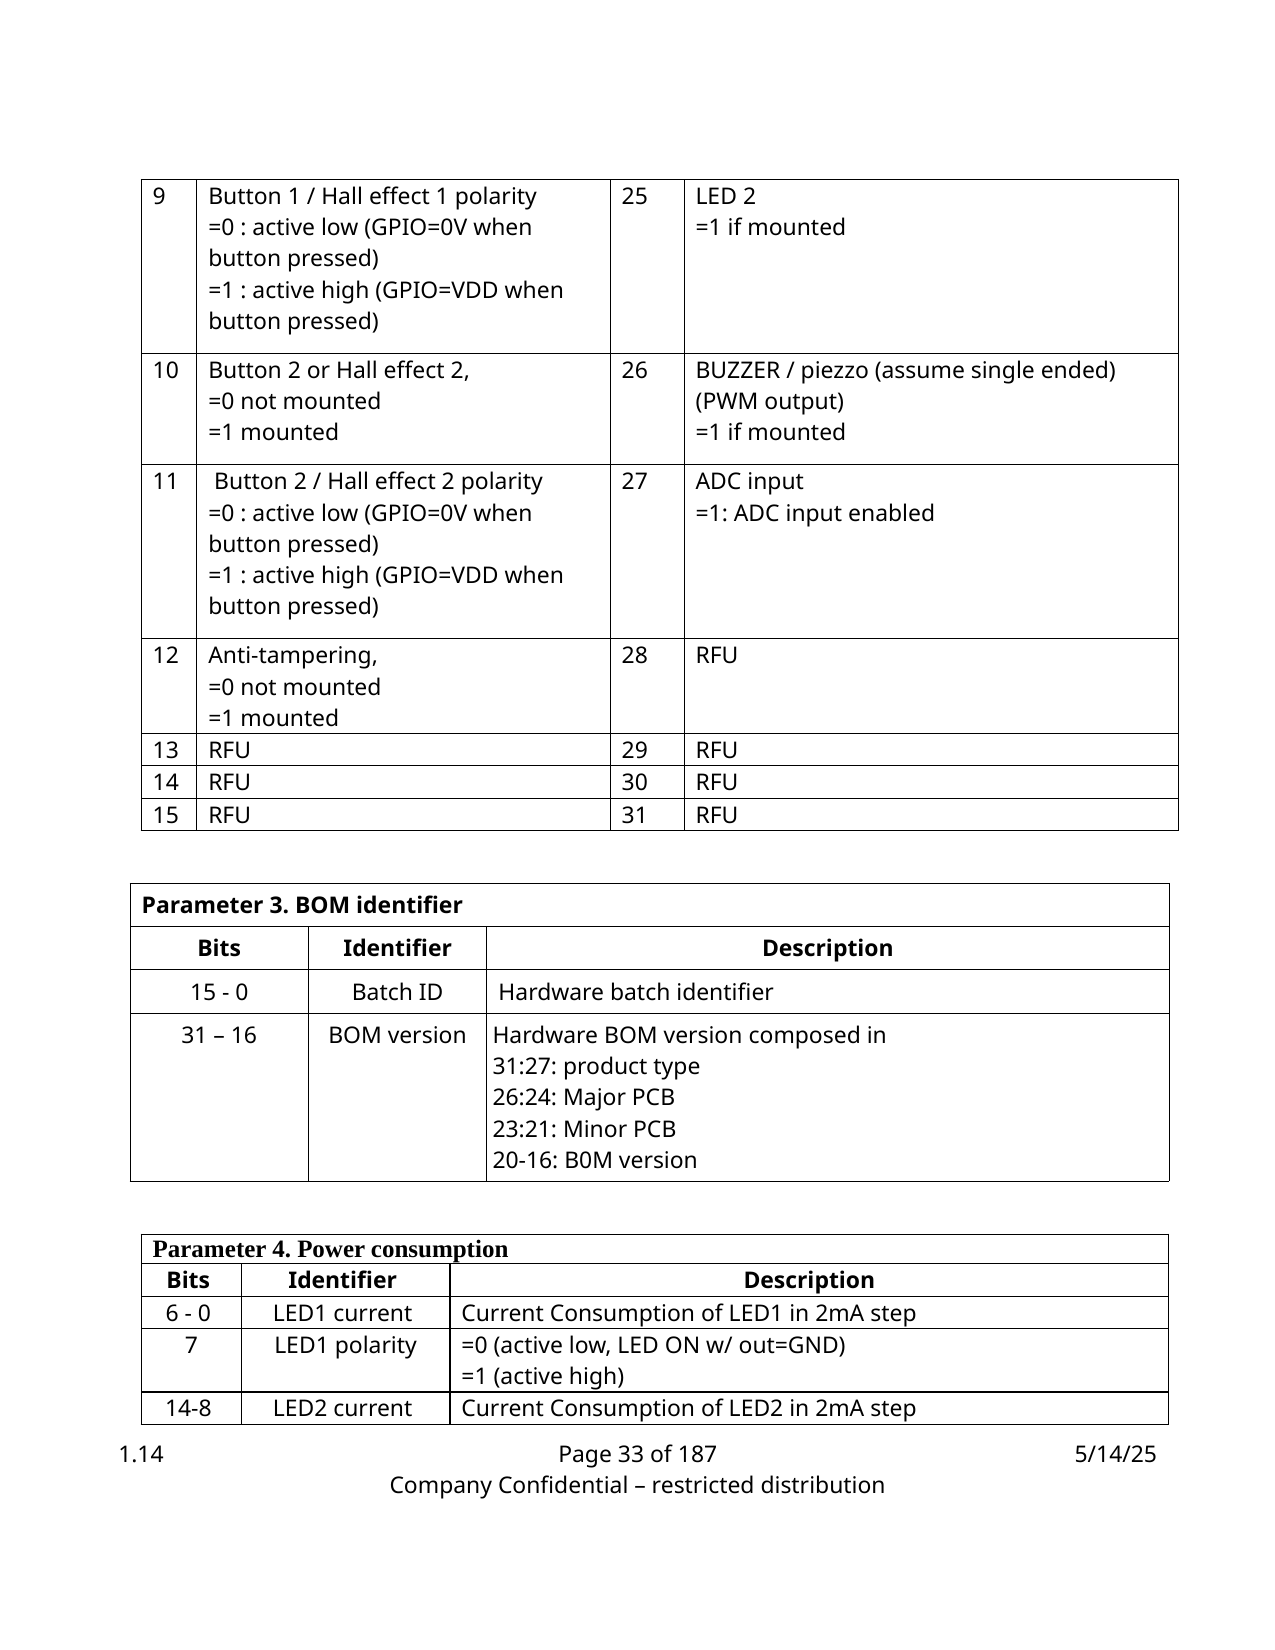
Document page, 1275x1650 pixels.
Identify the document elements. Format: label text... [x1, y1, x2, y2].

table_cell 13 [142, 734, 196, 765]
table_cell 9 [142, 180, 196, 353]
table_cell Description [451, 1264, 1168, 1296]
table_cell 27 [611, 465, 684, 638]
table_cell Hardware batch identifier [487, 970, 1169, 1013]
table_cell RFU [197, 766, 610, 797]
table_cell BUZZER / piezzo (assume single ended) (PWM output) =1 if mounted [685, 354, 1178, 464]
table_cell Anti-tampering, =0 not mounted =1 mounted [197, 639, 610, 733]
table_cell Current Consumption of LED2 in 2mA step [451, 1393, 1168, 1424]
table_cell Button 2 / Hall effect 2 polarity =0 : active low (GPIO=0V when button pressed) =1 : active high (GPIO=VDD when button pressed) [197, 465, 610, 638]
table_cell RFU [685, 734, 1178, 765]
table_cell 31 – 16 [131, 1014, 308, 1181]
table_cell 31 [611, 799, 684, 830]
table_cell Identifier [309, 927, 486, 969]
table_cell Description [487, 927, 1169, 969]
table_cell 15 - 0 [131, 970, 308, 1013]
table_cell =0 (active low, LED ON w/ out=GND) =1 (active high) [451, 1329, 1168, 1391]
table_cell 10 [142, 354, 196, 464]
table_cell 28 [611, 639, 684, 733]
table_cell Button 1 / Hall effect 1 polarity =0 : active low (GPIO=0V when button pressed) =1 : active high (GPIO=VDD when button pressed) [197, 180, 610, 353]
table_cell RFU [685, 766, 1178, 797]
table_cell Identifier [242, 1264, 449, 1296]
table_cell 25 [611, 180, 684, 353]
table_cell LED 2 =1 if mounted [685, 180, 1178, 353]
table_cell 14-8 [142, 1393, 241, 1424]
table_cell 7 [142, 1329, 241, 1391]
table_cell RFU [197, 734, 610, 765]
table_cell LED1 current [242, 1297, 449, 1328]
table_cell Hardware BOM version composed in 31:27: product type 26:24: Major PCB 23:21: Minor PCB 20-16: B0M version [487, 1014, 1169, 1181]
table_cell BOM version [309, 1014, 486, 1181]
table_cell Current Consumption of LED1 in 2mA step [451, 1297, 1168, 1328]
table_cell LED1 polarity [242, 1329, 449, 1391]
table_cell 14 [142, 766, 196, 797]
table_cell 11 [142, 465, 196, 638]
table_cell RFU [197, 799, 610, 830]
table_cell 30 [611, 766, 684, 797]
table_cell Batch ID [309, 970, 486, 1013]
table_cell ADC input =1: ADC input enabled [685, 465, 1178, 638]
table_cell LED2 current [242, 1393, 449, 1424]
table_cell 26 [611, 354, 684, 464]
table_header Parameter 3. BOM identifier [131, 884, 1169, 926]
table_cell 12 [142, 639, 196, 733]
table_cell RFU [685, 799, 1178, 830]
table_cell 6 - 0 [142, 1297, 241, 1328]
table_cell 15 [142, 799, 196, 830]
table_cell RFU [685, 639, 1178, 733]
table_cell 29 [611, 734, 684, 765]
table_header Parameter 4. Power consumption [142, 1235, 1168, 1263]
table_cell Button 2 or Hall effect 2, =0 not mounted =1 mounted [197, 354, 610, 464]
table_cell Bits [131, 927, 308, 969]
table_cell Bits [142, 1264, 241, 1296]
